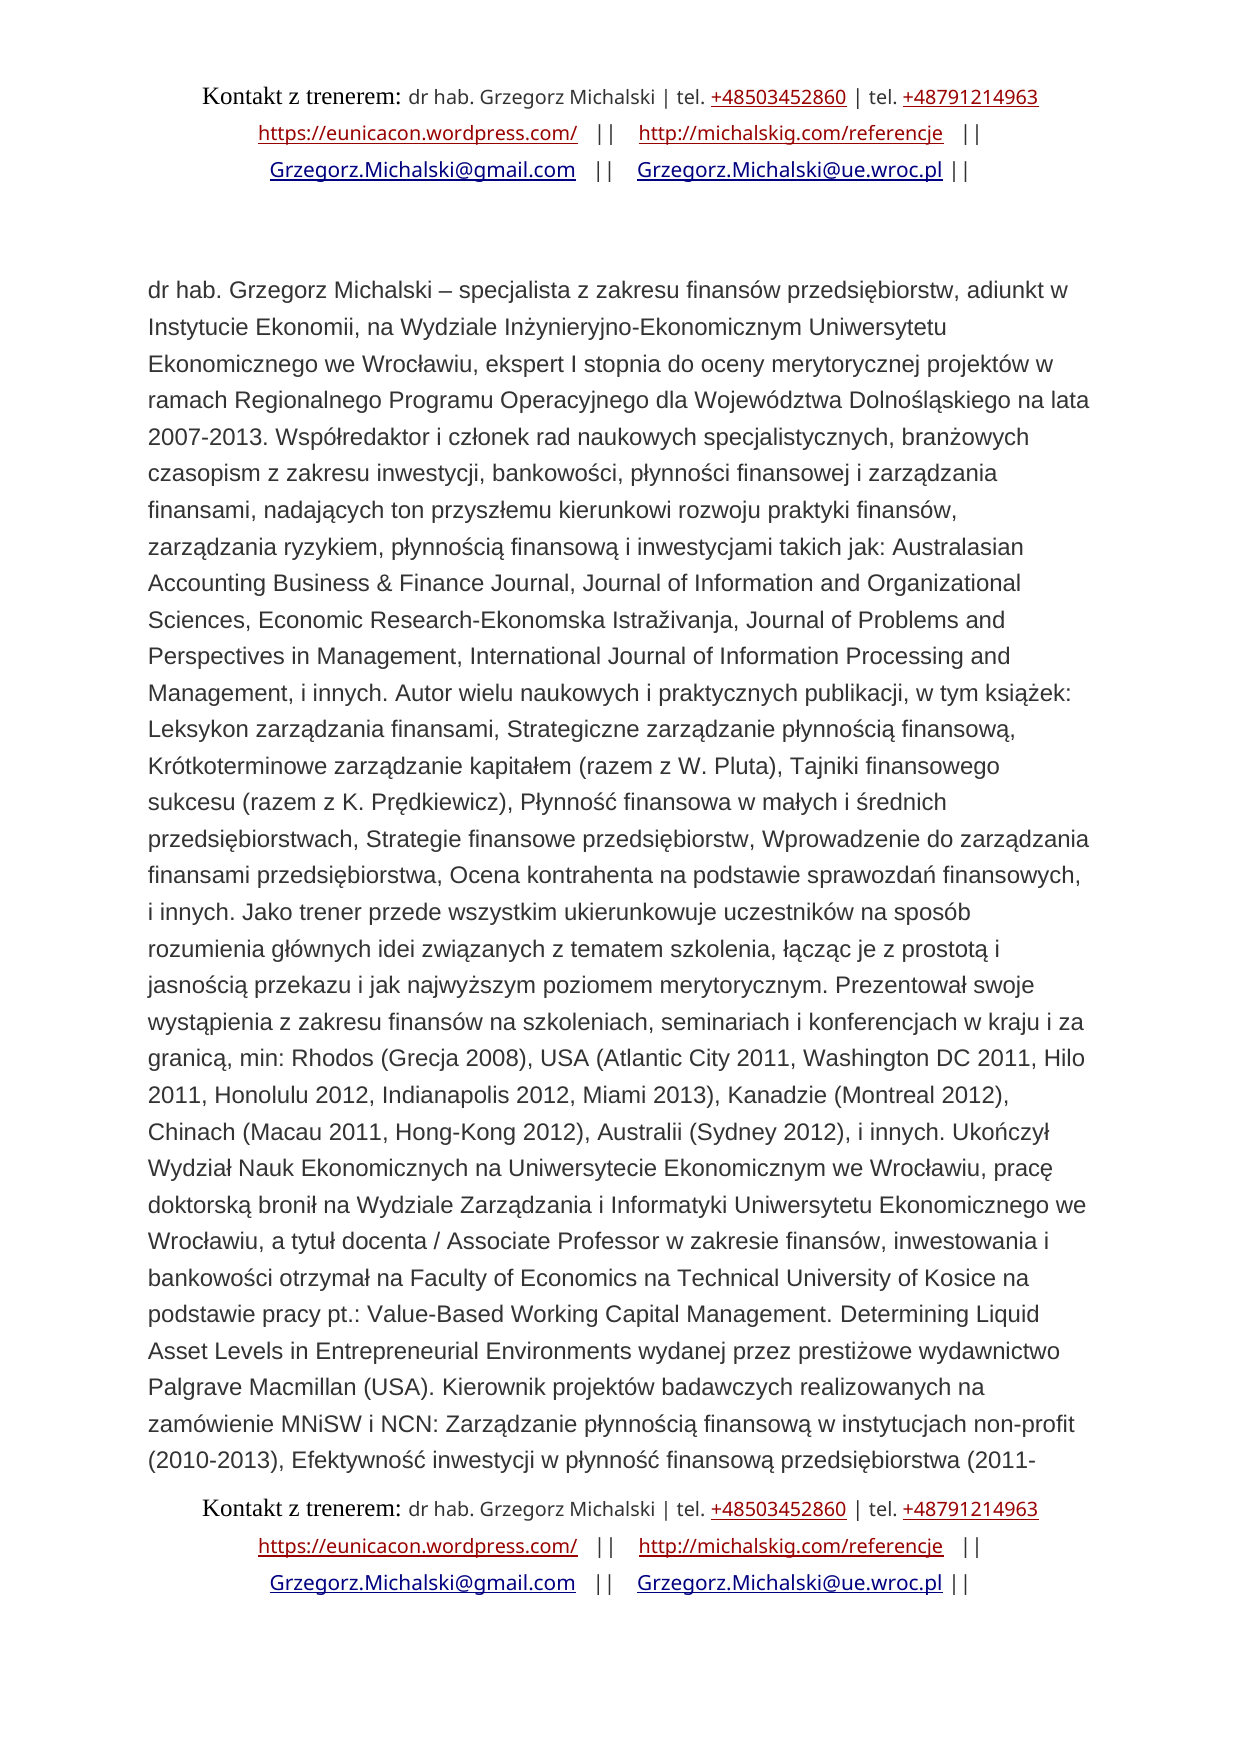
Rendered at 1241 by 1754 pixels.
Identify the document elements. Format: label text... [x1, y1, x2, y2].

text dr hab. Grzegorz Michalski – specjalista z zakresu finansów przedsiębiorstw, adiunkt w Instytucie Ekonomii, na Wydziale Inżynieryjno-Ekonomicznym Uniwersytetu Ekonomicznego we Wrocławiu, ekspert I stopnia do oceny merytorycznej projektów w ramach Regionalnego Programu Operacyjnego dla Województwa Dolnośląskiego na lata 2007-2013. Współredaktor i członek rad naukowych specjalistycznych, branżowych czasopism z zakresu inwestycji, bankowości, płynności finansowej i zarządzania finansami, nadających ton przyszłemu kierunkowi rozwoju praktyki finansów, zarządzania ryzykiem, płynnością finansową i inwestycjami takich jak: Australasian Accounting Business & Finance Journal, Journal of Information and Organizational Sciences, Economic Research-Ekonomska Istraživanja, Journal of Problems and Perspectives in Management, International Journal of Information Processing and Management, i innych. Autor wielu naukowych i praktycznych publikacji, w tym książek: Leksykon zarządzania finansami, Strategiczne zarządzanie płynnością finansową, Krótkoterminowe zarządzanie kapitałem (razem z W. Pluta), Tajniki finansowego sukcesu (razem z K. Prędkiewicz), Płynność finansowa w małych i średnich przedsiębiorstwach, Strategie finansowe przedsiębiorstw, Wprowadzenie do zarządzania finansami przedsiębiorstwa, Ocena kontrahenta na podstawie sprawozdań finansowych, i innych. Jako trener przede wszystkim ukierunkowuje uczestników na sposób rozumienia głównych idei związanych z tematem szkolenia, łącząc je z prostotą i jasnością przekazu i jak najwyższym poziomem merytorycznym. Prezentował swoje wystąpienia z zakresu finansów na szkoleniach, seminariach i konferencjach w kraju i za granicą, min: Rhodos (Grecja 2008), USA (Atlantic City 2011, Washington DC 2011, Hilo 2011, Honolulu 2012, Indianapolis 2012, Miami 2013), Kanadzie (Montreal 2012), Chinach (Macau 2011, Hong-Kong 2012), Australii (Sydney 2012), i innych. Ukończył Wydział Nauk Ekonomicznych na Uniwersytecie Ekonomicznym we Wrocławiu, pracę doktorską bronił na Wydziale Zarządzania i Informatyki Uniwersytetu Ekonomicznego we Wrocławiu, a tytuł docenta / Associate Professor w zakresie finansów, inwestowania i bankowości otrzymał na Faculty of Economics na Technical University of Kosice na podstawie pracy pt.: Value-Based Working Capital Management. Determining Liquid Asset Levels in Entrepreneurial Environments wydanej przez prestiżowe wydawnictwo Palgrave Macmillan (USA). Kierownik projektów badawczych realizowanych na zamówienie MNiSW i NCN: Zarządzanie płynnością finansową w instytucjach non-profit (2010-2013), Efektywność inwestycji w płynność finansową przedsiębiorstwa (2011- [148, 267, 1093, 1474]
